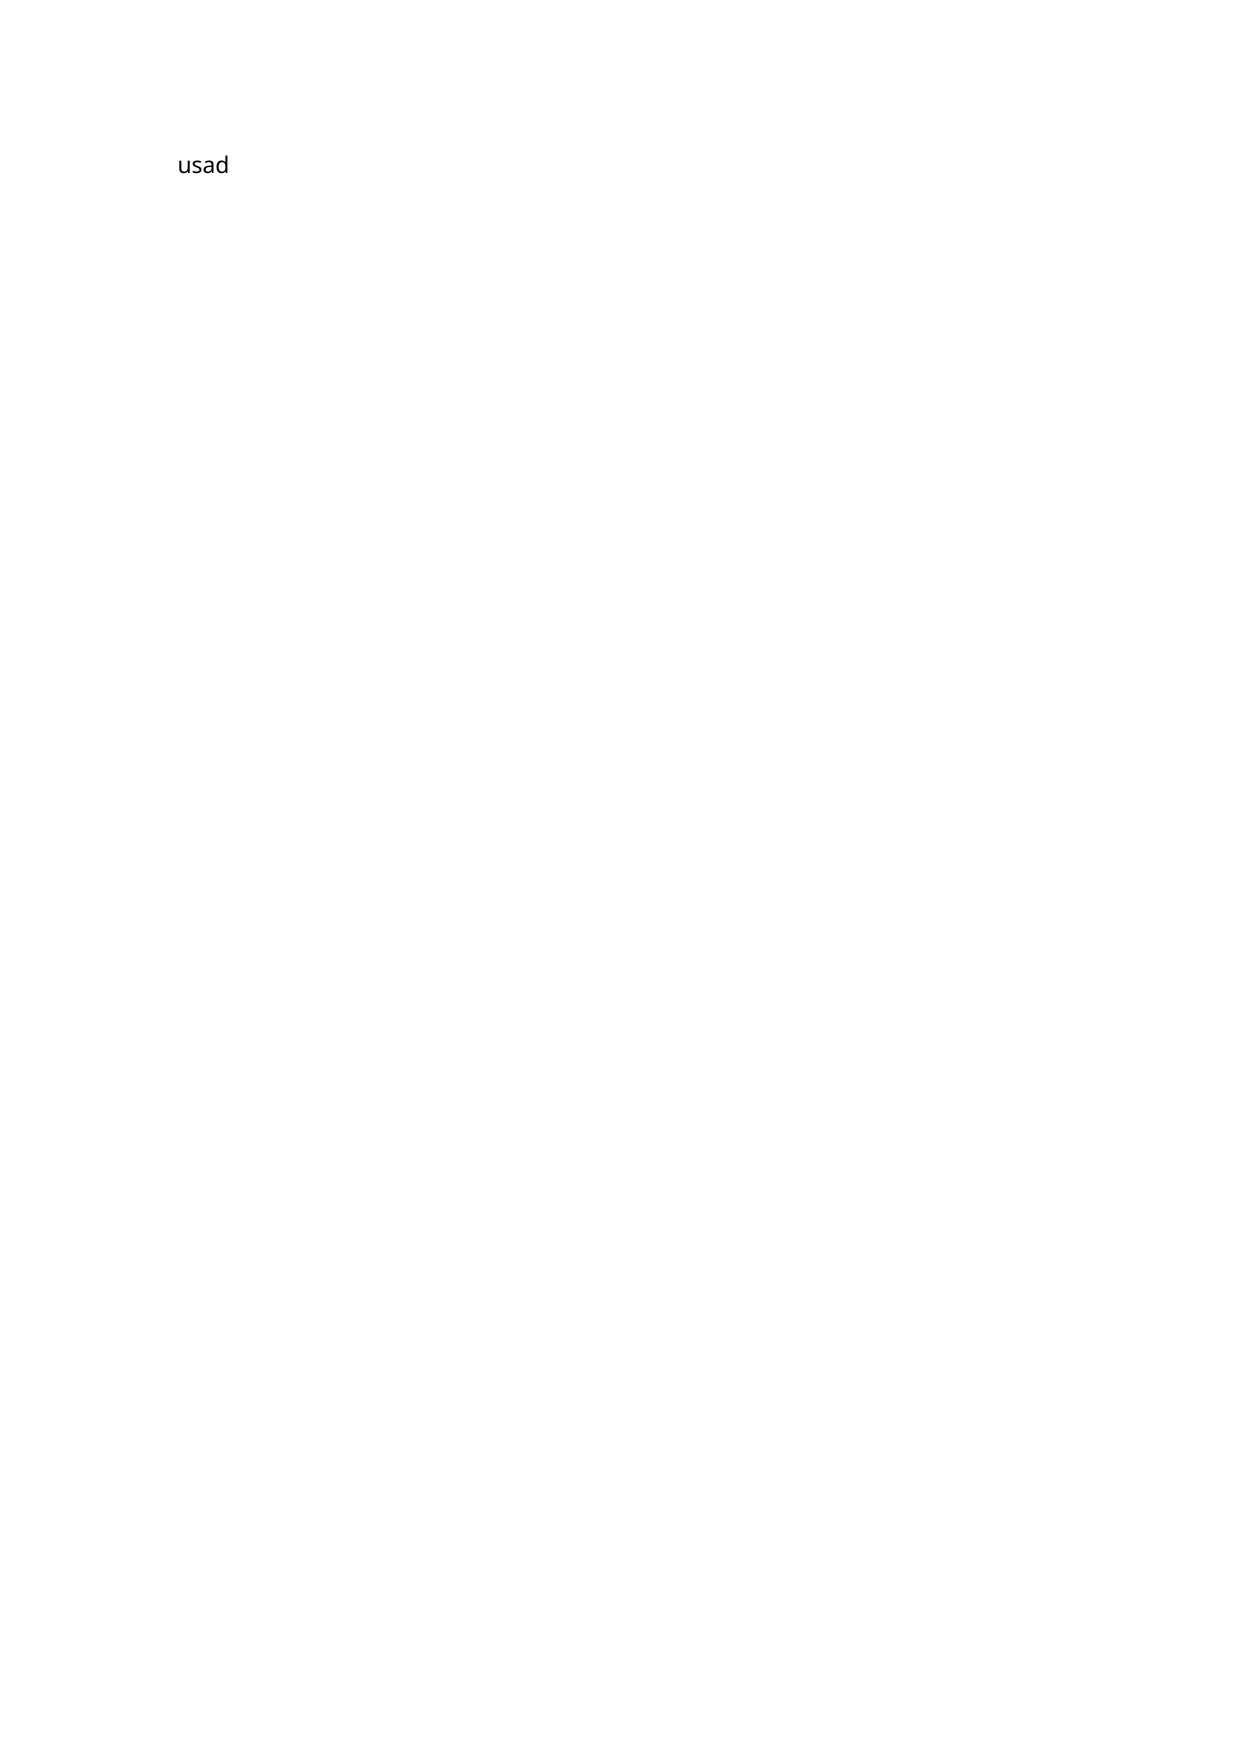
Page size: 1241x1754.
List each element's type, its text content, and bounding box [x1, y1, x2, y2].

text usad [177, 149, 1063, 181]
